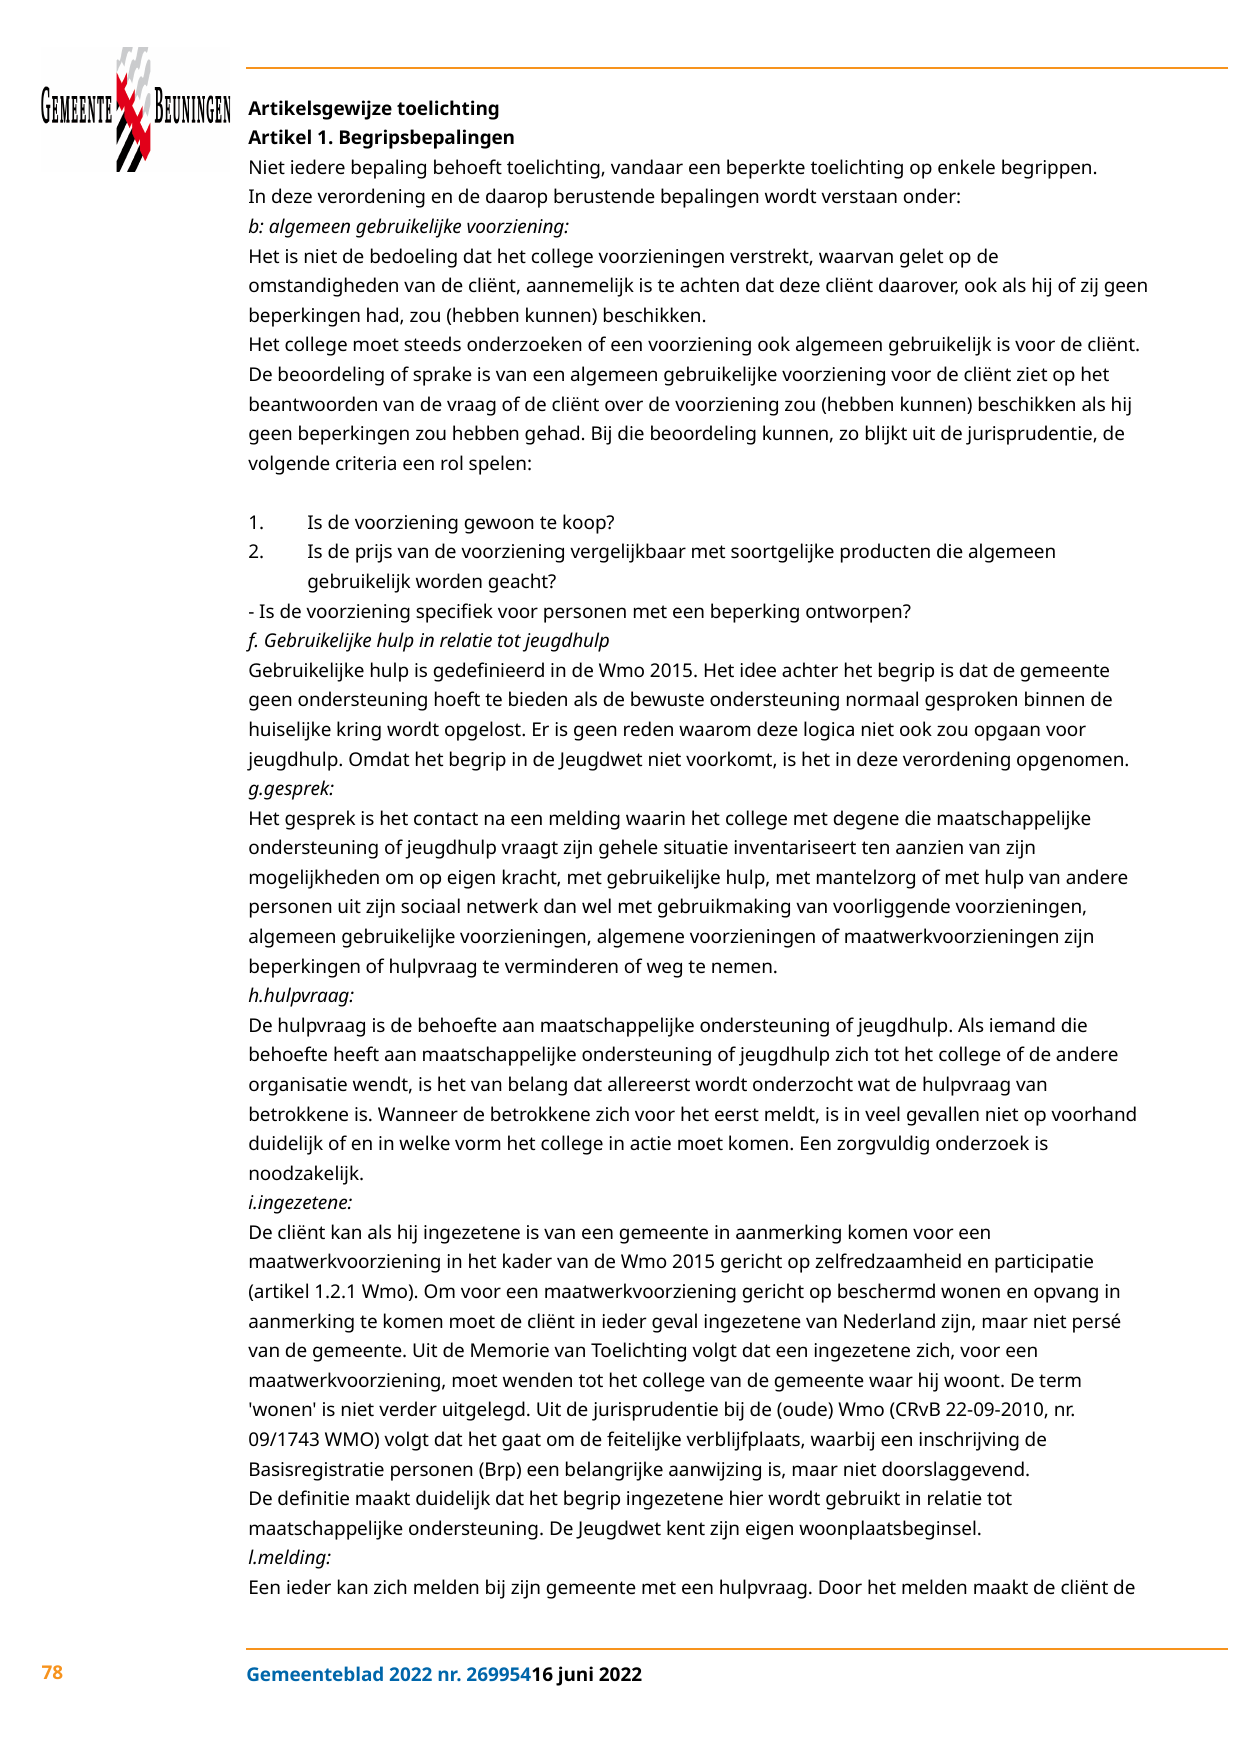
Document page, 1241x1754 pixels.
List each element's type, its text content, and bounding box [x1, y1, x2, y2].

text Het gesprek is het contact na een melding waarin het college met degene die maatschappelijke ondersteuning of jeugdhulp vraagt zijn gehele situatie inventariseert ten aanzien van zijn mogelijkheden om op eigen kracht, met gebruikelijke hulp, met mantelzorg of met hulp van andere personen uit zijn sociaal netwerk dan wel met gebruikmaking van voorliggende voorzieningen, algemeen gebruikelijke voorzieningen, algemene voorzieningen of maatwerkvoorzieningen zijn beperkingen of hulpvraag te verminderen of weg te nemen. [248, 805, 1152, 978]
text i.ingezetene: [248, 1189, 1152, 1215]
list Is de voorziening gewoon te koop? [248, 509, 1152, 535]
text Artikelsgewijze toelichting [248, 95, 1152, 121]
text - Is de voorziening specifiek voor personen met een beperking ontworpen? [248, 598, 1152, 623]
text In deze verordening en de daarop berustende bepalingen wordt verstaan onder: [248, 184, 1152, 209]
text De cliënt kan als hij ingezetene is van een gemeente in aanmerking komen voor een maatwerkvoorziening in het kader van de Wmo 2015 gericht op zelfredzaamheid en participatie (artikel 1.2.1 Wmo). Om voor een maatwerkvoorziening gericht op beschermd wonen en opvang in aanmerking te komen moet de cliënt in ieder geval ingezetene van Nederland zijn, maar niet persé van de gemeente. Uit de Memorie van Toelichting volgt dat een ingezetene zich, voor een maatwerkvoorziening, moet wenden tot het college van de gemeente waar hij woont. De term 'wonen' is niet verder uitgelegd. Uit de jurisprudentie bij de (oude) Wmo (CRvB 22-09-2010, nr. 09/1743 WMO) volgt dat het gaat om de feitelijke verblijfplaats, waarbij een inschrijving de Basisregistratie personen (Brp) een belangrijke aanwijzing is, maar niet doorslaggevend. [248, 1219, 1152, 1481]
text h.hulpvraag: [248, 982, 1152, 1008]
text Niet iedere bepaling behoeft toelichting, vandaar een beperkte toelichting op enkele begrippen. [248, 154, 1152, 180]
text Artikel 1. Begripsbepalingen [248, 124, 1152, 150]
text l.melding: [248, 1544, 1152, 1570]
text Het is niet de bedoeling dat het college voorzieningen verstrekt, waarvan gelet op de omstandigheden van de cliënt, aannemelijk is te achten dat deze cliënt daarover, ook als hij of zij geen beperkingen had, zou (hebben kunnen) beschikken. [248, 243, 1152, 328]
text b: algemeen gebruikelijke voorziening: [248, 213, 1152, 239]
text Een ieder kan zich melden bij zijn gemeente met een hulpvraag. Door het melden maakt de cliënt de [248, 1574, 1152, 1600]
list Is de prijs van de voorziening vergelijkbaar met soortgelijke producten die algemeen gebruikelijk worden geacht? [248, 539, 1152, 594]
text De hulpvraag is de behoefte aan maatschappelijke ondersteuning of jeugdhulp. Als iemand die behoefte heeft aan maatschappelijke ondersteuning of jeugdhulp zich tot het college of de andere organisatie wendt, is het van belang dat allereerst wordt onderzocht wat de hulpvraag van betrokkene is. Wanneer de betrokkene zich voor het eerst meldt, is in veel gevallen niet op voorhand duidelijk of en in welke vorm het college in actie moet komen. Een zorgvuldig onderzoek is noodzakelijk. [248, 1012, 1152, 1186]
text Gebruikelijke hulp is gedefinieerd in de Wmo 2015. Het idee achter het begrip is dat de gemeente geen ondersteuning hoeft te bieden als de bewuste ondersteuning normaal gesproken binnen de huiselijke kring wordt opgelost. Er is geen reden waarom deze logica niet ook zou opgaan voor jeugdhulp. Omdat het begrip in de Jeugdwet niet voorkomt, is het in deze verordening opgenomen. [248, 657, 1152, 771]
picture [41, 47, 231, 172]
text f. Gebruikelijke hulp in relatie tot jeugdhulp [248, 627, 1152, 653]
text g.gesprek: [248, 775, 1152, 801]
text De definitie maakt duidelijk dat het begrip ingezetene hier wordt gebruikt in relatie tot maatschappelijke ondersteuning. De Jeugdwet kent zijn eigen woonplaatsbeginsel. [248, 1485, 1152, 1541]
text Het college moet steeds onderzoeken of een voorziening ook algemeen gebruikelijk is voor de cliënt. De beoordeling of sprake is van een algemeen gebruikelijke voorziening voor de cliënt ziet op het beantwoorden van de vraag of de cliënt over de voorziening zou (hebben kunnen) beschikken als hij geen beperkingen zou hebben gehad. Bij die beoordeling kunnen, zo blijkt uit de jurisprudentie, de volgende criteria een rol spelen: [248, 332, 1152, 476]
